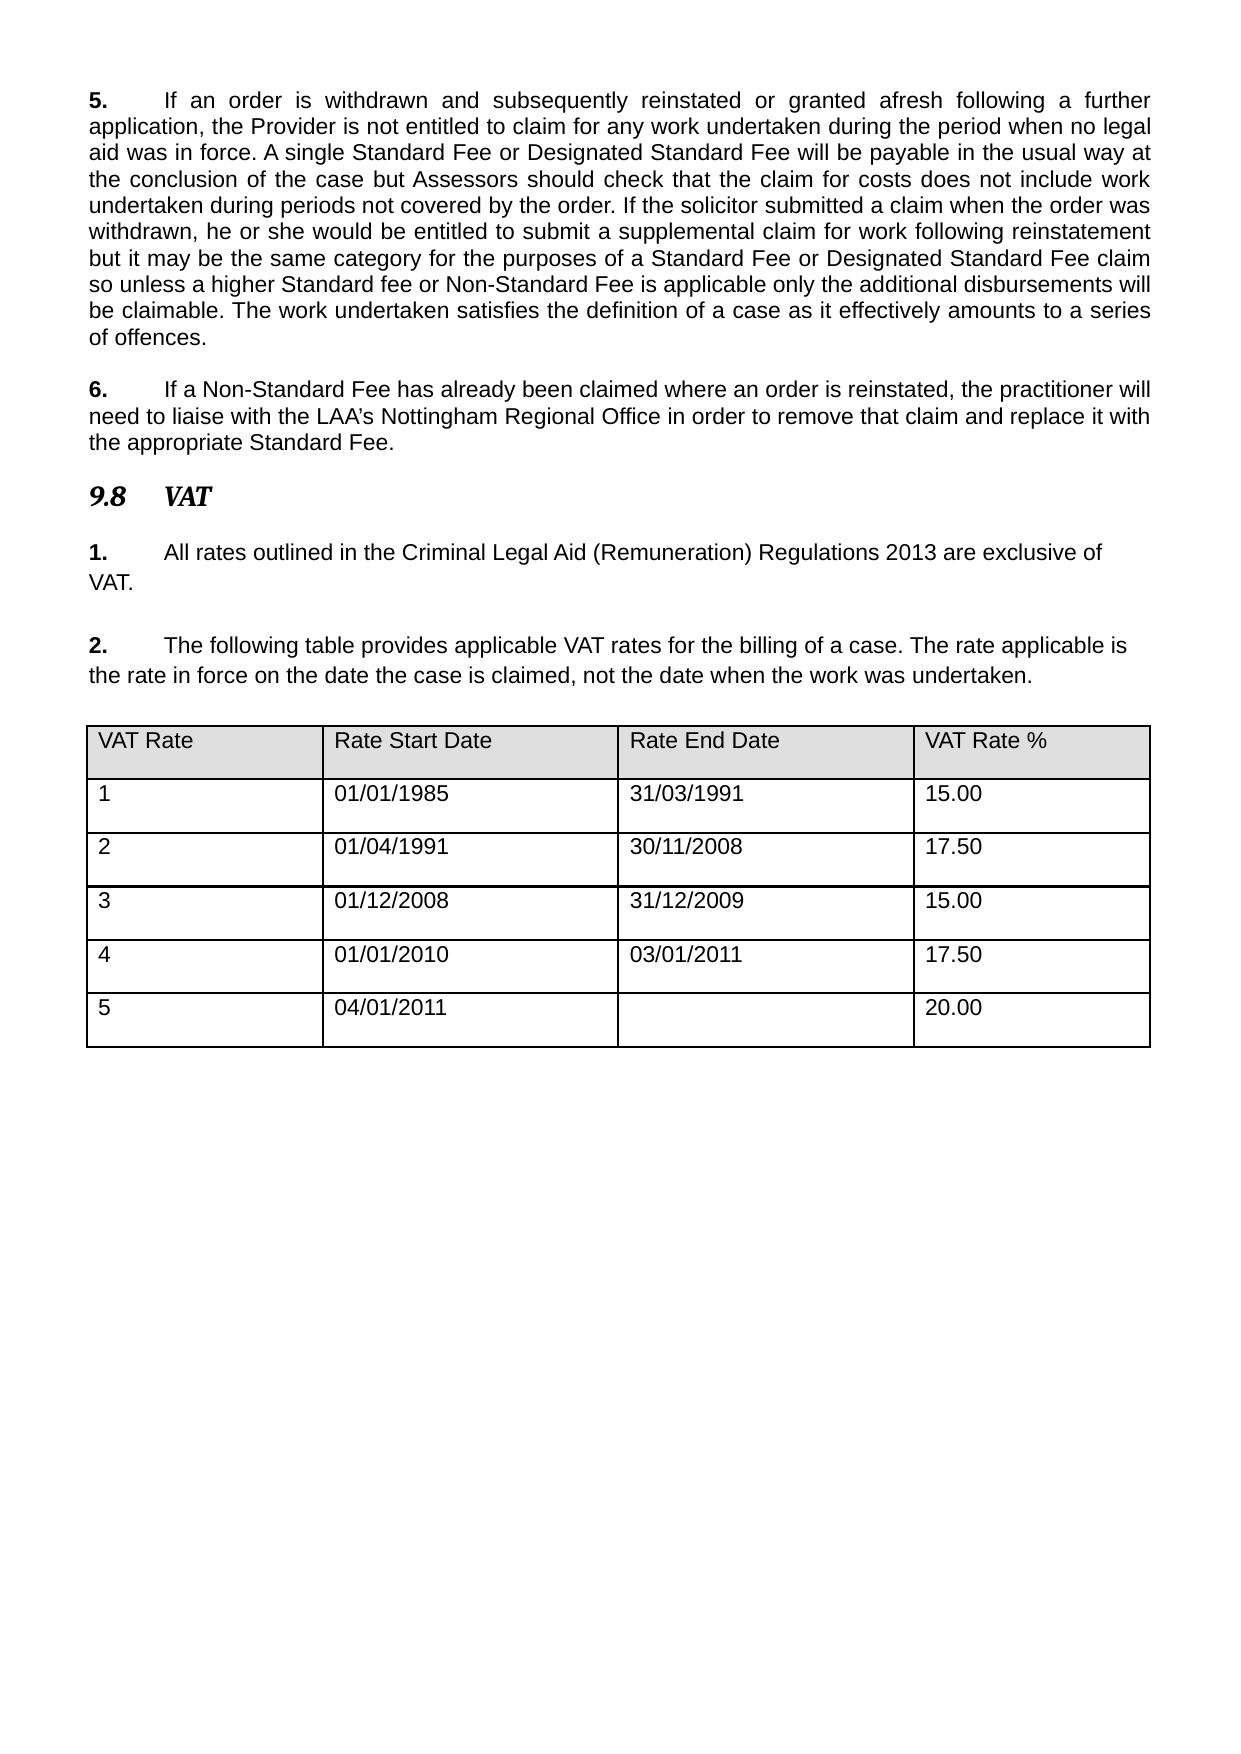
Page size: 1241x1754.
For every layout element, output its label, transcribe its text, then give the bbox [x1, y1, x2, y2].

table_cell 17.50 [915, 834, 1149, 885]
table_cell 3 [88, 888, 322, 939]
subtitle VAT [89, 480, 1165, 514]
table_cell 31/12/2009 [619, 888, 913, 939]
table_header Rate End Date [619, 727, 913, 778]
table_cell 31/03/1991 [619, 780, 913, 832]
table_cell 15.00 [915, 780, 1149, 832]
list All rates outlined in the Criminal Legal Aid (Remuneration) Regulations 2013 are exclusive of VAT. [89, 539, 1104, 596]
table_cell 01/01/1985 [324, 780, 617, 832]
table_cell 01/01/2010 [324, 941, 617, 992]
table_cell 15.00 [915, 888, 1149, 939]
list If a Non-Standard Fee has already been claimed where an order is reinstated, the practitioner will need to liaise with the LAA’s Nottingham Regional Office in order to remove that claim and replace it with the appropriate Standard Fee. [89, 376, 1152, 456]
table_header VAT Rate % [915, 727, 1149, 778]
table_cell 04/01/2011 [324, 994, 617, 1046]
table_header Rate Start Date [324, 727, 617, 778]
table_cell [619, 994, 913, 1046]
table_cell 01/04/1991 [324, 834, 617, 885]
table_cell 5 [88, 994, 322, 1046]
table_cell 30/11/2008 [619, 834, 913, 885]
table_cell 4 [88, 941, 322, 992]
list The following table provides applicable VAT rates for the billing of a case. The rate applicable is the rate in force on the date the case is claimed, not the date when the work was undertaken. [89, 632, 1132, 688]
table_cell 17.50 [915, 941, 1149, 992]
table_cell 01/12/2008 [324, 888, 617, 939]
table_cell 1 [88, 780, 322, 832]
table_cell 03/01/2011 [619, 941, 913, 992]
table_cell 2 [88, 834, 322, 885]
table_cell 20.00 [915, 994, 1149, 1046]
table_header VAT Rate [88, 727, 322, 778]
list If an order is withdrawn and subsequently reinstated or granted afresh following a further application, the Provider is not entitled to claim for any work undertaken during the period when no legal aid was in force. A single Standard Fee or Designated Standard Fee will be payable in the usual way at the conclusion of the case but Assessors should check that the claim for costs does not include work undertaken during periods not covered by the order. If the solicitor submitted a claim when the order was withdrawn, he or she would be entitled to submit a supplemental claim for work following reinstatement but it may be the same category for the purposes of a Standard Fee or Designated Standard Fee claim so unless a higher Standard fee or Non-Standard Fee is applicable only the additional disbursements will be claimable. The work undertaken satisfies the definition of a case as it effectively amounts to a series of offences. [89, 87, 1152, 350]
